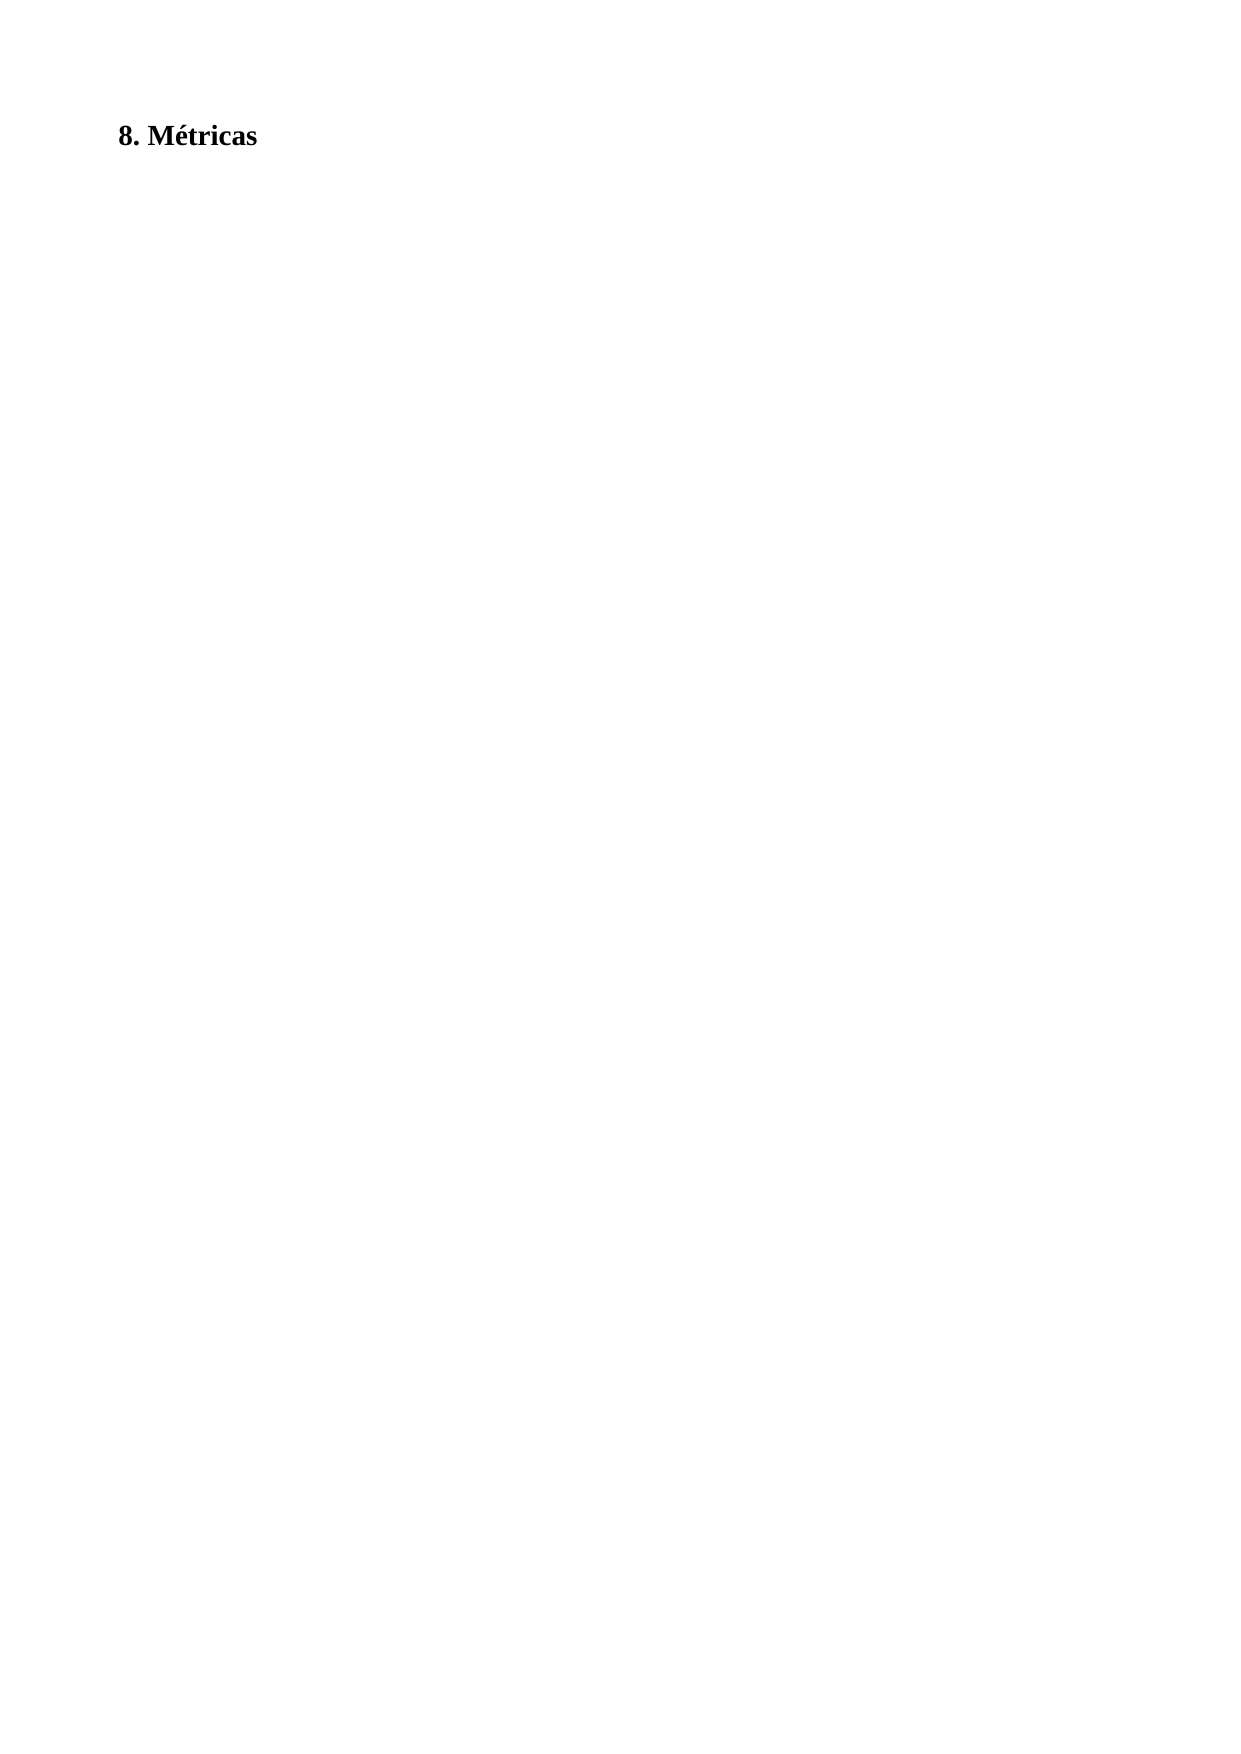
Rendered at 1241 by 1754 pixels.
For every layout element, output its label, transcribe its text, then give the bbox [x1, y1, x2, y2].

text 8. Métricas [118, 118, 1122, 152]
